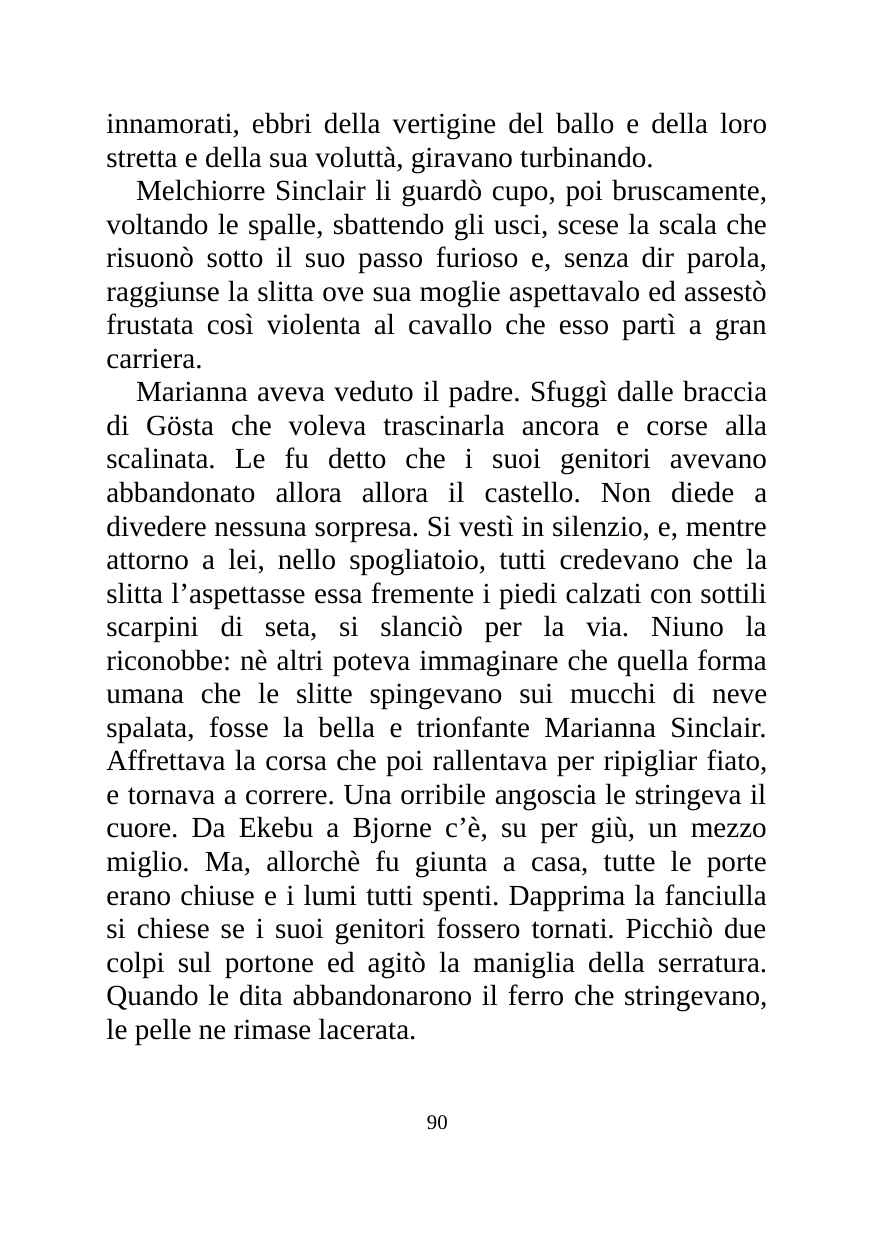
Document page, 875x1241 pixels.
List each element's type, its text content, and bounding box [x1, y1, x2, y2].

text innamorati, ebbri della vertigine del ballo e della loro stretta e della sua voluttà, giravano turbinando. [106, 106, 768, 173]
text Marianna aveva veduto il padre. Sfuggì dalle braccia di Gösta che voleva trascinarla ancora e corse alla scalinata. Le fu detto che i suoi genitori avevano abbandonato allora allora il castello. Non diede a divedere nessuna sorpresa. Si vestì in silenzio, e, mentre attorno a lei, nello spogliatoio, tutti credevano che la slitta l’aspettasse essa fremente i piedi calzati con sottili scarpini di seta, si slanciò per la via. Niuno la riconobbe: nè altri poteva immaginare che quella forma umana che le slitte spingevano sui mucchi di neve spalata, fosse la bella e trionfante Marianna Sinclair. Affrettava la corsa che poi rallentava per ripigliar fiato, e tornava a correre. Una orribile angoscia le stringeva il cuore. Da Ekebu a Bjorne c’è, su per giù, un mezzo miglio. Ma, allorchè fu giunta a casa, tutte le porte erano chiuse e i lumi tutti spenti. Dapprima la fanciulla si chiese se i suoi genitori fossero tornati. Picchiò due colpi sul portone ed agitò la maniglia della serratura. Quando le dita abbandonarono il ferro che stringevano, le pelle ne rimase lacerata. [106, 374, 768, 1045]
text Melchiorre Sinclair li guardò cupo, poi bruscamente, voltando le spalle, sbattendo gli usci, scese la scala che risuonò sotto il suo passo furioso e, senza dir parola, raggiunse la slitta ove sua moglie aspettavalo ed assestò frustata così violenta al cavallo che esso partì a gran carriera. [106, 173, 768, 374]
